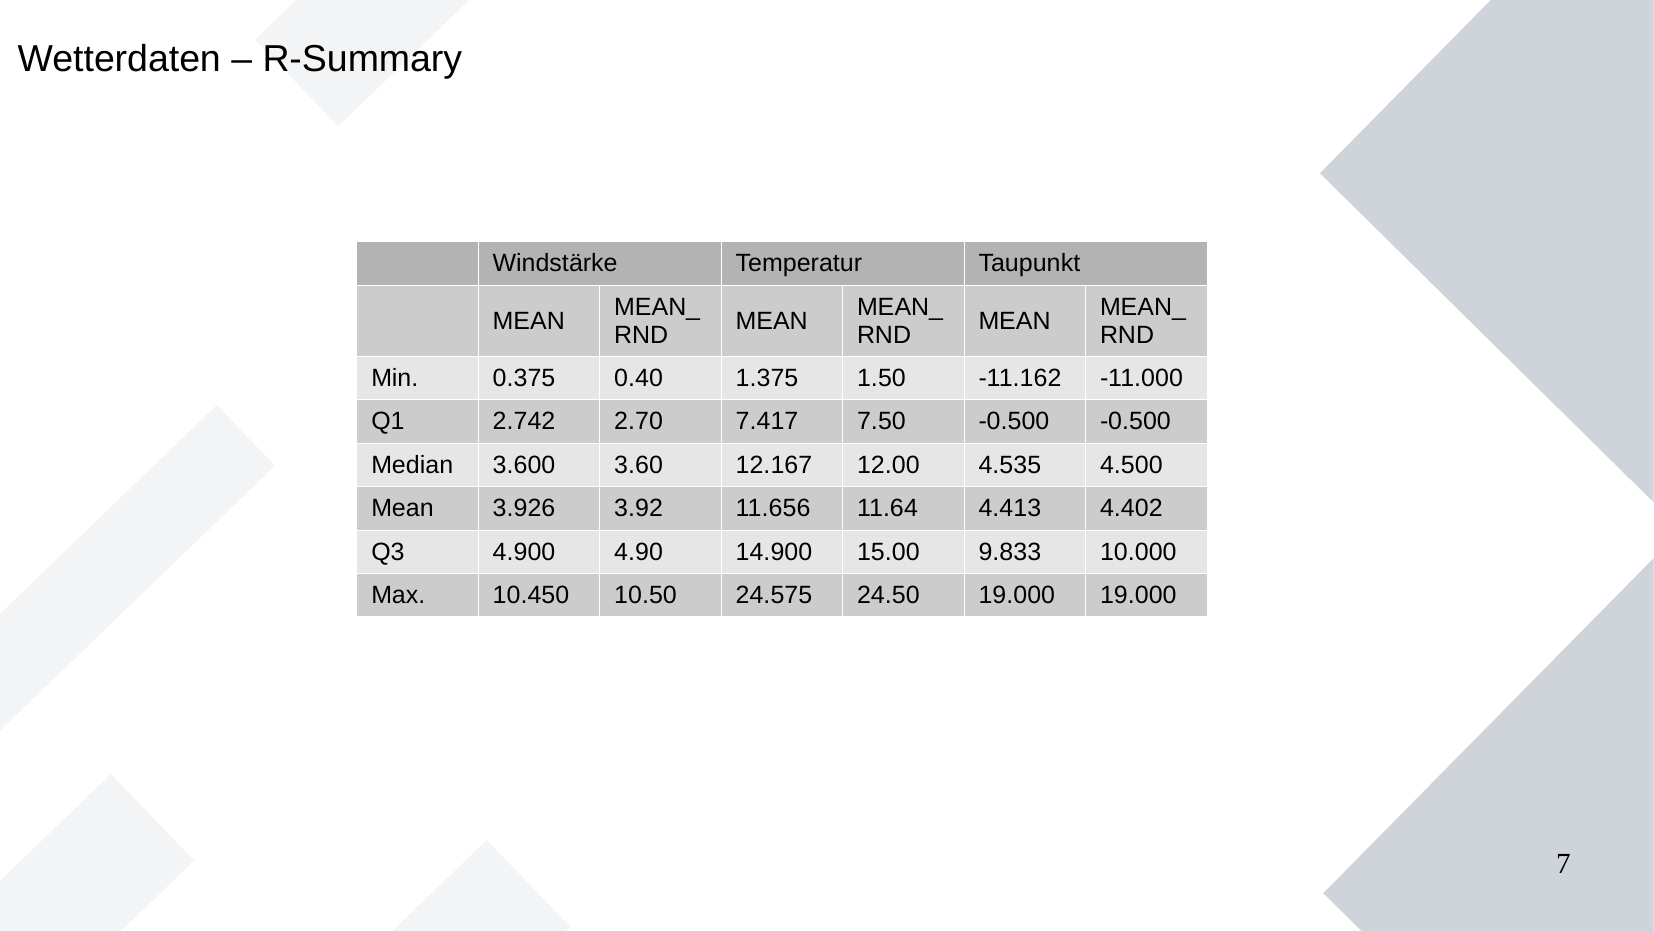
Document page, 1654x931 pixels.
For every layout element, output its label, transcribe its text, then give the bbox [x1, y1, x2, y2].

table_cell 1.50 [843, 357, 964, 399]
table_cell 15.00 [843, 531, 964, 573]
table_cell MEAN [965, 286, 1085, 356]
table_cell 24.50 [843, 574, 964, 616]
table_cell 10.450 [479, 574, 599, 616]
table_header Windstärke [479, 242, 721, 285]
table_cell 1.375 [722, 357, 842, 399]
table_cell 0.40 [600, 357, 721, 399]
table_cell MEAN_RND [843, 286, 964, 356]
table_cell -11.162 [965, 357, 1085, 399]
title Wetterdaten – R-Summary [17, 27, 1506, 89]
table_cell Max. [357, 574, 478, 616]
table_cell -11.000 [1086, 357, 1207, 399]
table_cell 10.000 [1086, 531, 1207, 573]
table_cell 11.656 [722, 487, 842, 530]
table_header [357, 242, 478, 285]
table_cell 7.50 [843, 400, 964, 443]
table_header Temperatur [722, 242, 964, 285]
table_cell -0.500 [1086, 400, 1207, 443]
table_cell 4.900 [479, 531, 599, 573]
table_cell 3.926 [479, 487, 599, 530]
table_cell Min. [357, 357, 478, 399]
table_cell MEAN [722, 286, 842, 356]
table_cell 4.535 [965, 444, 1085, 486]
table_cell 7.417 [722, 400, 842, 443]
table_cell 9.833 [965, 531, 1085, 573]
table_cell 12.00 [843, 444, 964, 486]
table_cell 11.64 [843, 487, 964, 530]
table_cell 3.60 [600, 444, 721, 486]
table_cell 2.742 [479, 400, 599, 443]
table_cell MEAN_RND [600, 286, 721, 356]
table_cell Median [357, 444, 478, 486]
table_cell 4.402 [1086, 487, 1207, 530]
table_header Taupunkt [965, 242, 1207, 285]
table_cell Mean [357, 487, 478, 530]
table_cell 2.70 [600, 400, 721, 443]
table_cell 0.375 [479, 357, 599, 399]
table_cell [357, 286, 478, 356]
table_cell 3.92 [600, 487, 721, 530]
table_cell 19.000 [965, 574, 1085, 616]
table_cell MEAN [479, 286, 599, 356]
table_cell Q1 [357, 400, 478, 443]
table_cell Q3 [357, 531, 478, 573]
table_cell 3.600 [479, 444, 599, 486]
table_cell 24.575 [722, 574, 842, 616]
table_cell 10.50 [600, 574, 721, 616]
table_cell 4.500 [1086, 444, 1207, 486]
table_cell 4.413 [965, 487, 1085, 530]
table_cell MEAN_RND [1086, 286, 1207, 356]
table_cell 12.167 [722, 444, 842, 486]
table_cell -0.500 [965, 400, 1085, 443]
table_cell 19.000 [1086, 574, 1207, 616]
table_cell 14.900 [722, 531, 842, 573]
table_cell 4.90 [600, 531, 721, 573]
